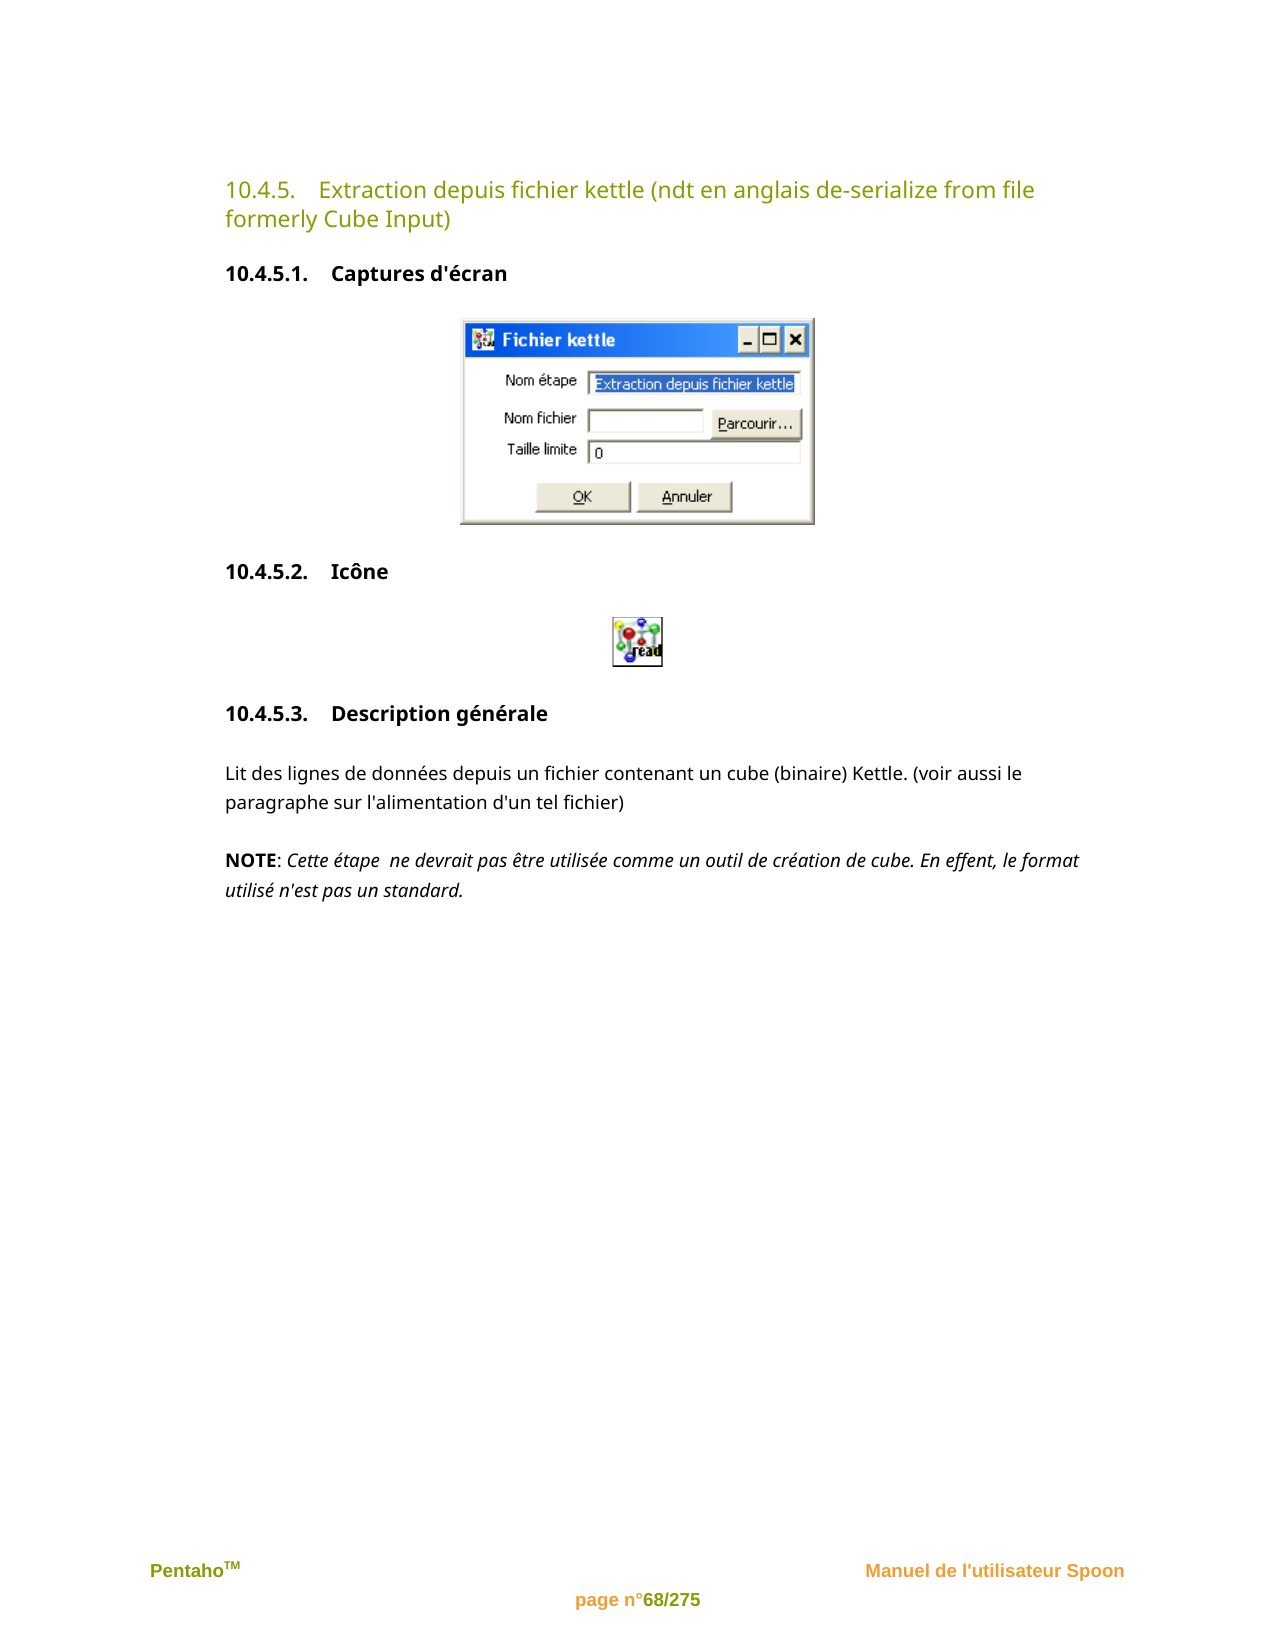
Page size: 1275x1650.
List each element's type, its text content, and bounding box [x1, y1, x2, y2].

subtitle Icône [225, 525, 1125, 585]
subtitle Extraction depuis fichier kettle (ndt en anglais de-serialize from file formerly Cube Input) [225, 175, 1125, 233]
picture [612, 617, 663, 667]
text Lit des lignes de données depuis un fichier contenant un cube (binaire) Kettle. (voir aussi le paragraphe sur l'alimentation d'un tel fichier) [225, 757, 1125, 815]
text NOTE: Cette étape ne devrait pas être utilisée comme un outil de création de cube. En effent, le format utilisé n'est pas un standard. [225, 844, 1125, 903]
subtitle Description générale [225, 610, 1125, 727]
subtitle Captures d'écran [225, 258, 1125, 287]
picture [460, 318, 815, 525]
